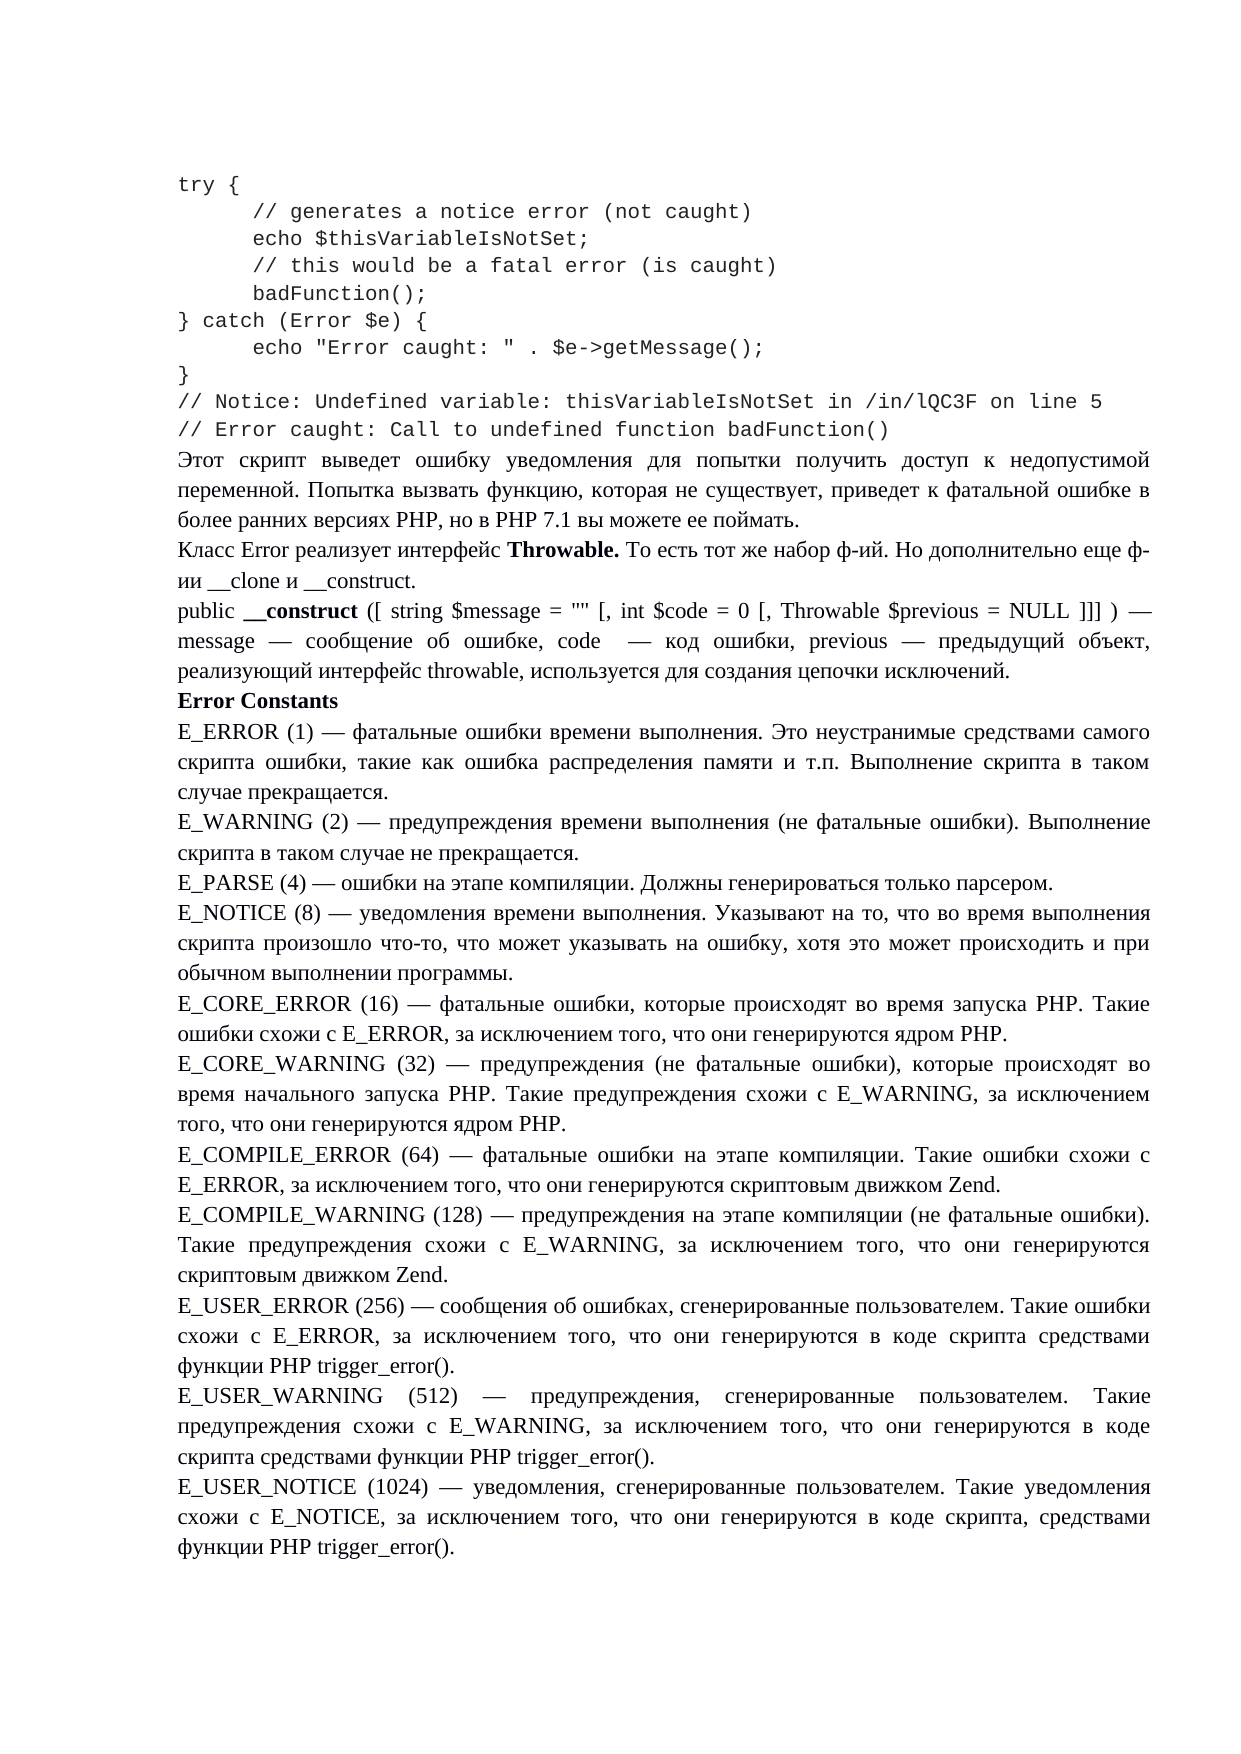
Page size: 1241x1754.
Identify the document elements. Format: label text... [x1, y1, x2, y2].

text E_CORE_WARNING (32) — предупреждения (не фатальные ошибки), которые происходят во время начального запуска РНР. Такие предупреждения схожи с E_WARNING, за исключением того, что они генерируются ядром PHP. [177, 1050, 1152, 1137]
text badFunction(); [177, 283, 1152, 306]
text E_COMPILE_WARNING (128) — предупреждения на этапе компиляции (не фатальные ошибки). Такие предупреждения схожи с E_WARNING, за исключением того, что они генерируются скриптовым движком Zend. [177, 1201, 1152, 1288]
text } catch (Error $e) { [177, 310, 1152, 333]
text Этот скрипт выведет ошибку уведомления для попытки получить доступ к недопустимой переменной. Попытка вызвать функцию, которая не существует, приведет к фатальной ошибке в более ранних версиях PHP, но в PHP 7.1 вы можете ее поймать. [177, 446, 1152, 533]
text // Notice: Undefined variable: thisVariableIsNotSet in /in/lQC3F on line 5 [177, 391, 1152, 415]
text Класс Error реализует интерфейс Throwable. То есть тот же набор ф-ий. Но дополнительно еще ф-ии __clone и __construct. [177, 536, 1152, 593]
text E_WARNING (2) — предупреждения времени выполнения (не фатальные ошибки). Выполнение скрипта в таком случае не прекращается. [177, 808, 1152, 865]
text E_NOTICE (8) — уведомления времени выполнения. Указывают на то, что во время выполнения скрипта произошло что-то, что может указывать на ошибку, хотя это может происходить и при обычном выполнении программы. [177, 899, 1152, 986]
text public __construct ([ string $message = "" [, int $code = 0 [, Throwable $previous = NULL ]]] ) — message — сообщение об ошибке, code — код ошибки, previous — предыдущий объект, реализующий интерфейс throwable, используется для создания цепочки исключений. [177, 597, 1152, 684]
text E_ERROR (1) — фатальные ошибки времени выполнения. Это неустранимые средствами самого скрипта ошибки, такие как ошибка распределения памяти и т.п. Выполнение скрипта в таком случае прекращается. [177, 718, 1152, 804]
text try { [177, 174, 1152, 198]
text E_USER_ERROR (256) — сообщения об ошибках, сгенерированные пользователем. Такие ошибки схожи с E_ERROR, за исключением того, что они генерируются в коде скрипта средствами функции PHP trigger_error(). [177, 1292, 1152, 1378]
text // this would be a fatal error (is caught) [177, 256, 1152, 279]
text E_CORE_ERROR (16) — фатальные ошибки, которые происходят во время запуска РНР. Такие ошибки схожи с E_ERROR, за исключением того, что они генерируются ядром PHP. [177, 989, 1152, 1046]
text E_USER_NOTICE (1024) — уведомления, сгенерированные пользователем. Такие уведомления схожи с E_NOTICE, за исключением того, что они генерируются в коде скрипта, средствами функции PHP trigger_error(). [177, 1473, 1152, 1560]
text // Error caught: Call to undefined function badFunction() [177, 419, 1152, 442]
text echo $thisVariableIsNotSet; [177, 228, 1152, 252]
text E_COMPILE_ERROR (64) — фатальные ошибки на этапе компиляции. Такие ошибки схожи с E_ERROR, за исключением того, что они генерируются скриптовым движком Zend. [177, 1141, 1152, 1197]
text E_USER_WARNING (512) — предупреждения, сгенерированные пользователем. Такие предупреждения схожи с E_WARNING, за исключением того, что они генерируются в коде скрипта средствами функции PHP trigger_error(). [177, 1382, 1152, 1469]
text } [177, 364, 1152, 388]
text E_PARSE (4) — ошибки на этапе компиляции. Должны генерироваться только парсером. [177, 869, 1152, 895]
text Error Constants [177, 687, 1152, 714]
text // generates a notice error (not caught) [177, 201, 1152, 225]
text echo "Error caught: " . $e->getMessage(); [177, 337, 1152, 361]
